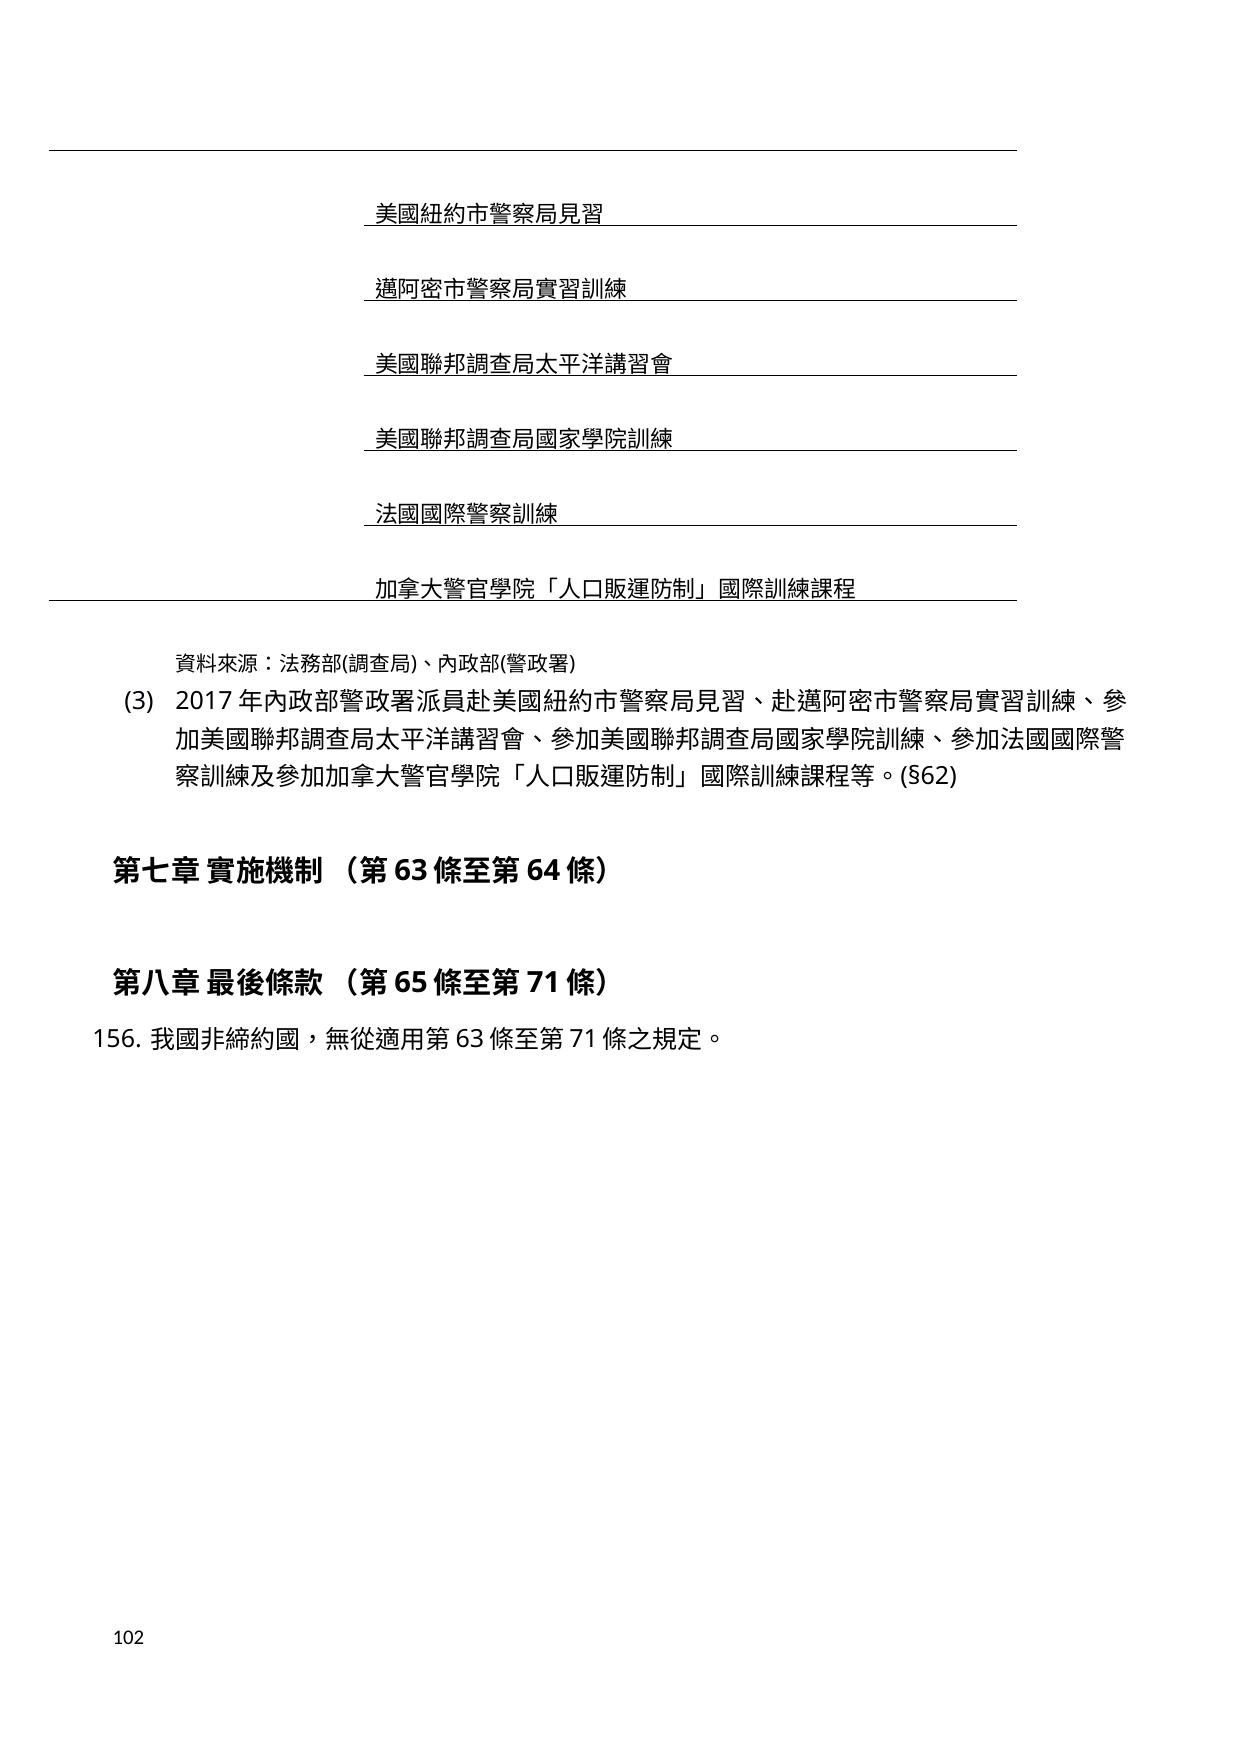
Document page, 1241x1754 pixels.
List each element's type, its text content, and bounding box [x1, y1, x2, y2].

table_cell 美國聯邦調查局太平洋講習會 [364, 301, 1017, 375]
table_cell 法國國際警察訓練 [364, 451, 1017, 525]
list 2017年內政部警政署派員赴美國紐約市警察局見習、赴邁阿密市警察局實習訓練、參加美國聯邦調查局太平洋講習會、參加美國聯邦調查局國家學院訓練、參加法國國際警察訓練及參加加拿大警官學院「人口販運防制」國際訓練課程等。(§62) [124, 675, 1128, 787]
text 第七章 實施機制 （第63條至第64條） [112, 825, 1131, 900]
list 我國非締約國，無從適用第63條至第71條之規定。 [92, 1012, 1128, 1050]
table_cell 美國紐約市警察局見習 [364, 151, 1017, 225]
list 資料來源：法務部(調查局)、內政部(警政署) [175, 637, 1128, 675]
table_cell 加拿大警官學院「人口販運防制」國際訓練課程 [364, 526, 1017, 600]
text 第八章 最後條款 （第65條至第71條） [112, 937, 1131, 1012]
table_cell [49, 151, 363, 600]
table_cell 邁阿密市警察局實習訓練 [364, 226, 1017, 300]
table_cell 美國聯邦調查局國家學院訓練 [364, 376, 1017, 450]
